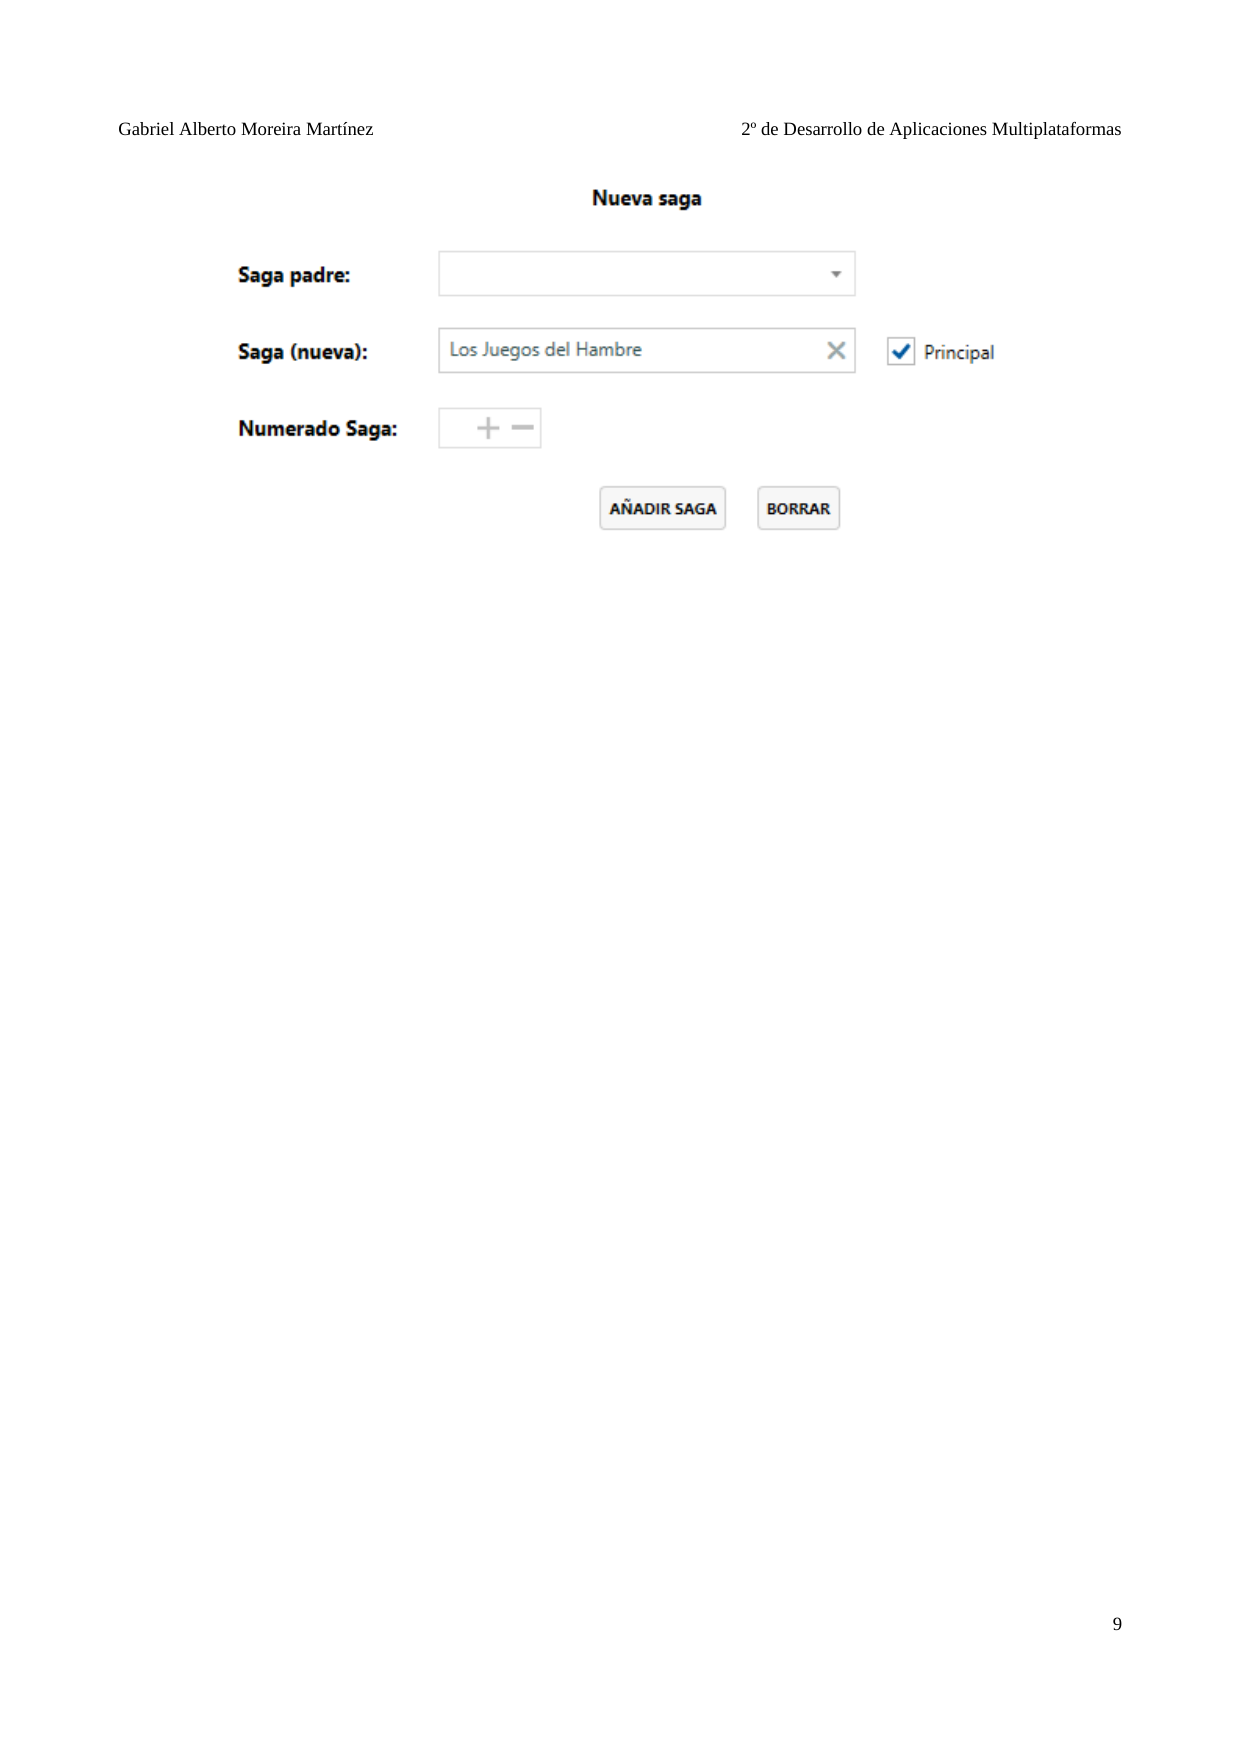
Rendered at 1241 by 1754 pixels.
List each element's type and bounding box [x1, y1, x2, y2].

picture [215, 157, 1025, 593]
